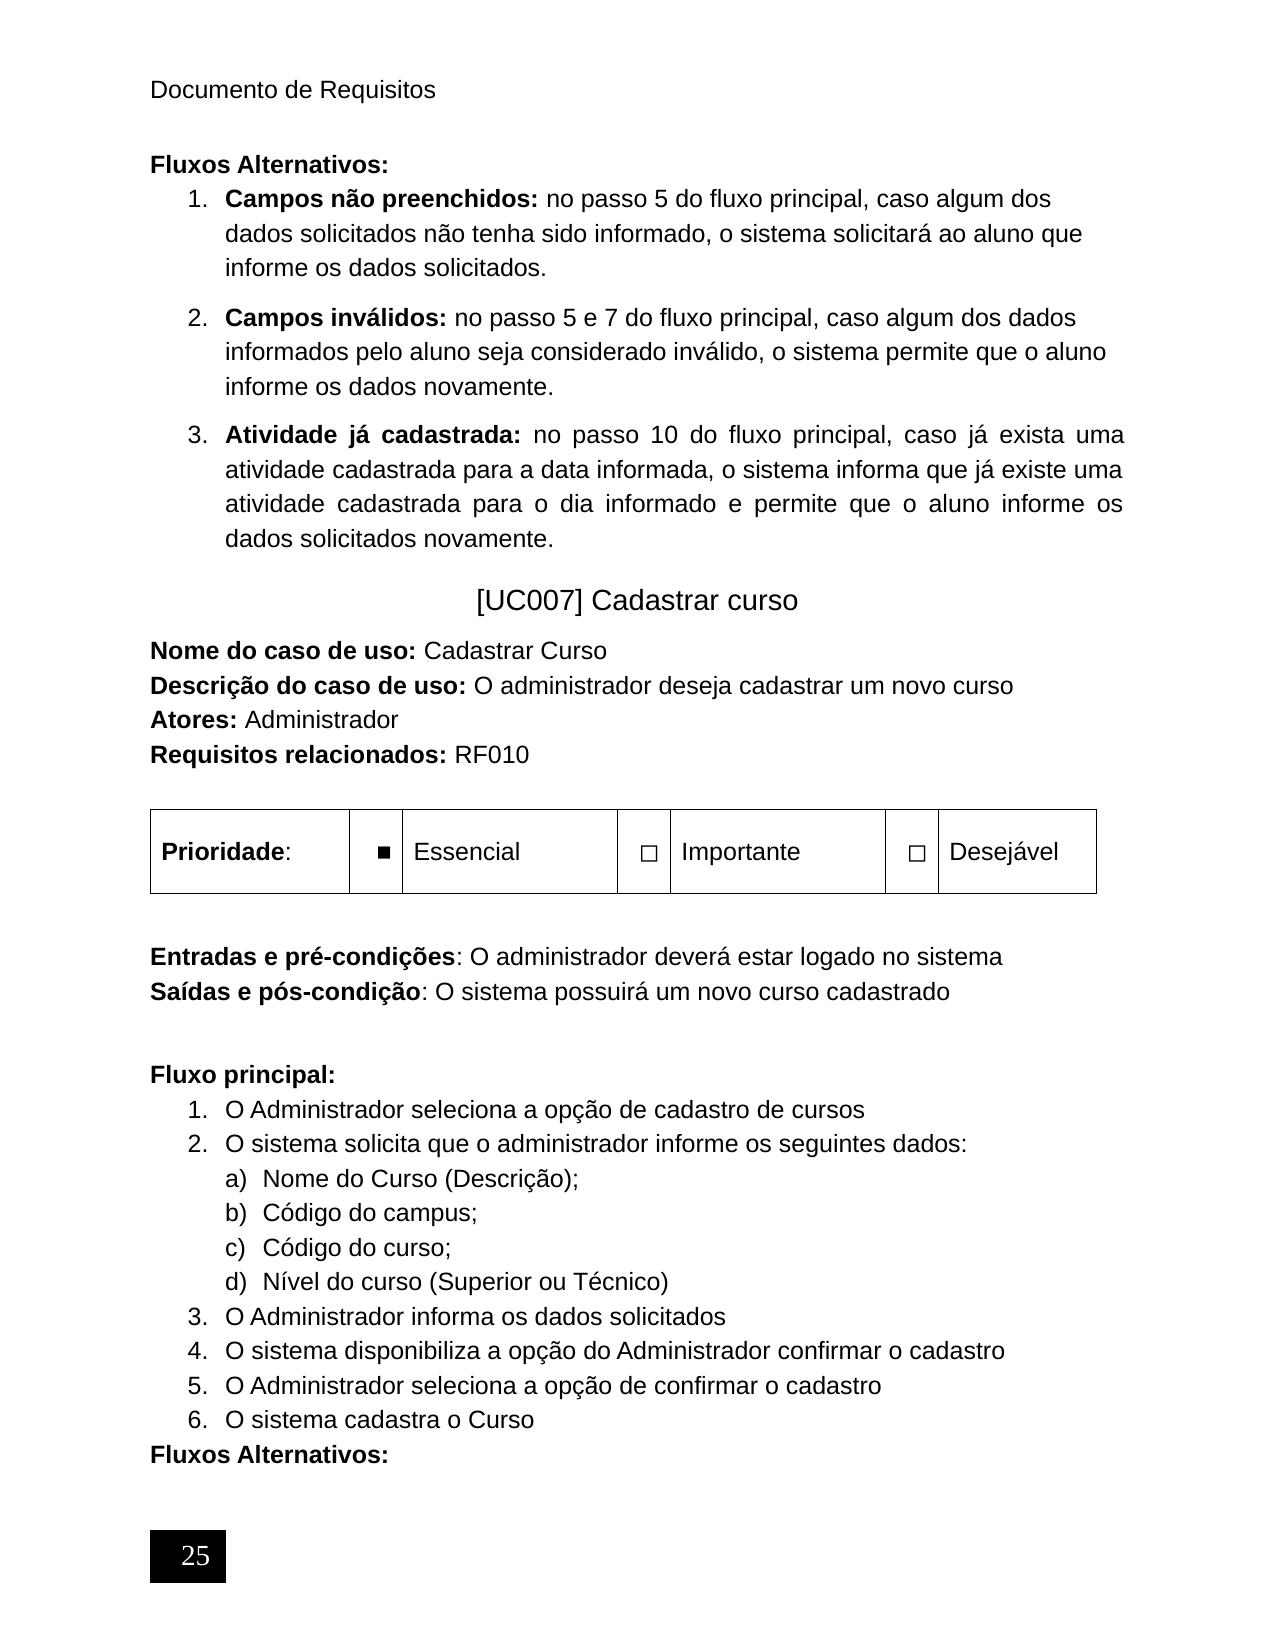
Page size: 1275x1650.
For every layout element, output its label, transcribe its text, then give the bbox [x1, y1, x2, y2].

list O Administrador seleciona a opção de confirmar o cadastro [187, 1371, 1125, 1399]
list Campos não preenchidos: no passo 5 do fluxo principal, caso algum dos dados solicitados não tenha sido informado, o sistema solicitará ao aluno que informe os dados solicitados. [187, 184, 1125, 282]
table_header Prioridade: [151, 810, 349, 893]
list Atividade já cadastrada: no passo 10 do fluxo principal, caso já exista uma atividade cadastrada para a data informada, o sistema informa que já existe uma atividade cadastrada para o dia informado e permite que o aluno informe os dados solicitados novamente. [187, 421, 1125, 553]
text Requisitos relacionados: RF010 [150, 739, 1125, 768]
table_header ◻ [886, 810, 938, 893]
table_header Desejável [939, 810, 1096, 893]
list O Administrador seleciona a opção de cadastro de cursos [187, 1095, 1125, 1124]
text Entradas e pré-condições: O administrador deverá estar logado no sistema [150, 942, 1125, 971]
text Atores: Administrador [150, 705, 1125, 734]
table_header ◻ [618, 810, 670, 893]
list Código do curso; [225, 1233, 1125, 1262]
text Descrição do caso de uso: O administrador deseja cadastrar um novo curso [150, 671, 1125, 699]
list Nível do curso (Superior ou Técnico) [225, 1267, 1125, 1296]
list Código do campus; [225, 1198, 1125, 1227]
text [UC007] Cadastrar curso [150, 583, 1125, 617]
list O sistema cadastra o Curso [187, 1405, 1125, 1434]
list O sistema solicita que o administrador informe os seguintes dados: [187, 1129, 1125, 1158]
text Fluxos Alternativos: [150, 1440, 1125, 1468]
table_header Importante [671, 810, 885, 893]
text Saídas e pós-condição: O sistema possuirá um novo curso cadastrado [150, 977, 1125, 1006]
text Fluxos Alternativos: [150, 150, 1125, 179]
text Nome do caso de uso: Cadastrar Curso [150, 636, 1125, 665]
table_header Essencial [403, 810, 617, 893]
table_header ■ [350, 810, 402, 893]
list Campos inválidos: no passo 5 e 7 do fluxo principal, caso algum dos dados informados pelo aluno seja considerado inválido, o sistema permite que o aluno informe os dados novamente. [187, 302, 1125, 400]
text Fluxo principal: [150, 1060, 1125, 1089]
list O sistema disponibiliza a opção do Administrador confirmar o cadastro [187, 1336, 1125, 1365]
list O Administrador informa os dados solicitados [187, 1302, 1125, 1331]
list Nome do Curso (Descrição); [225, 1164, 1125, 1193]
